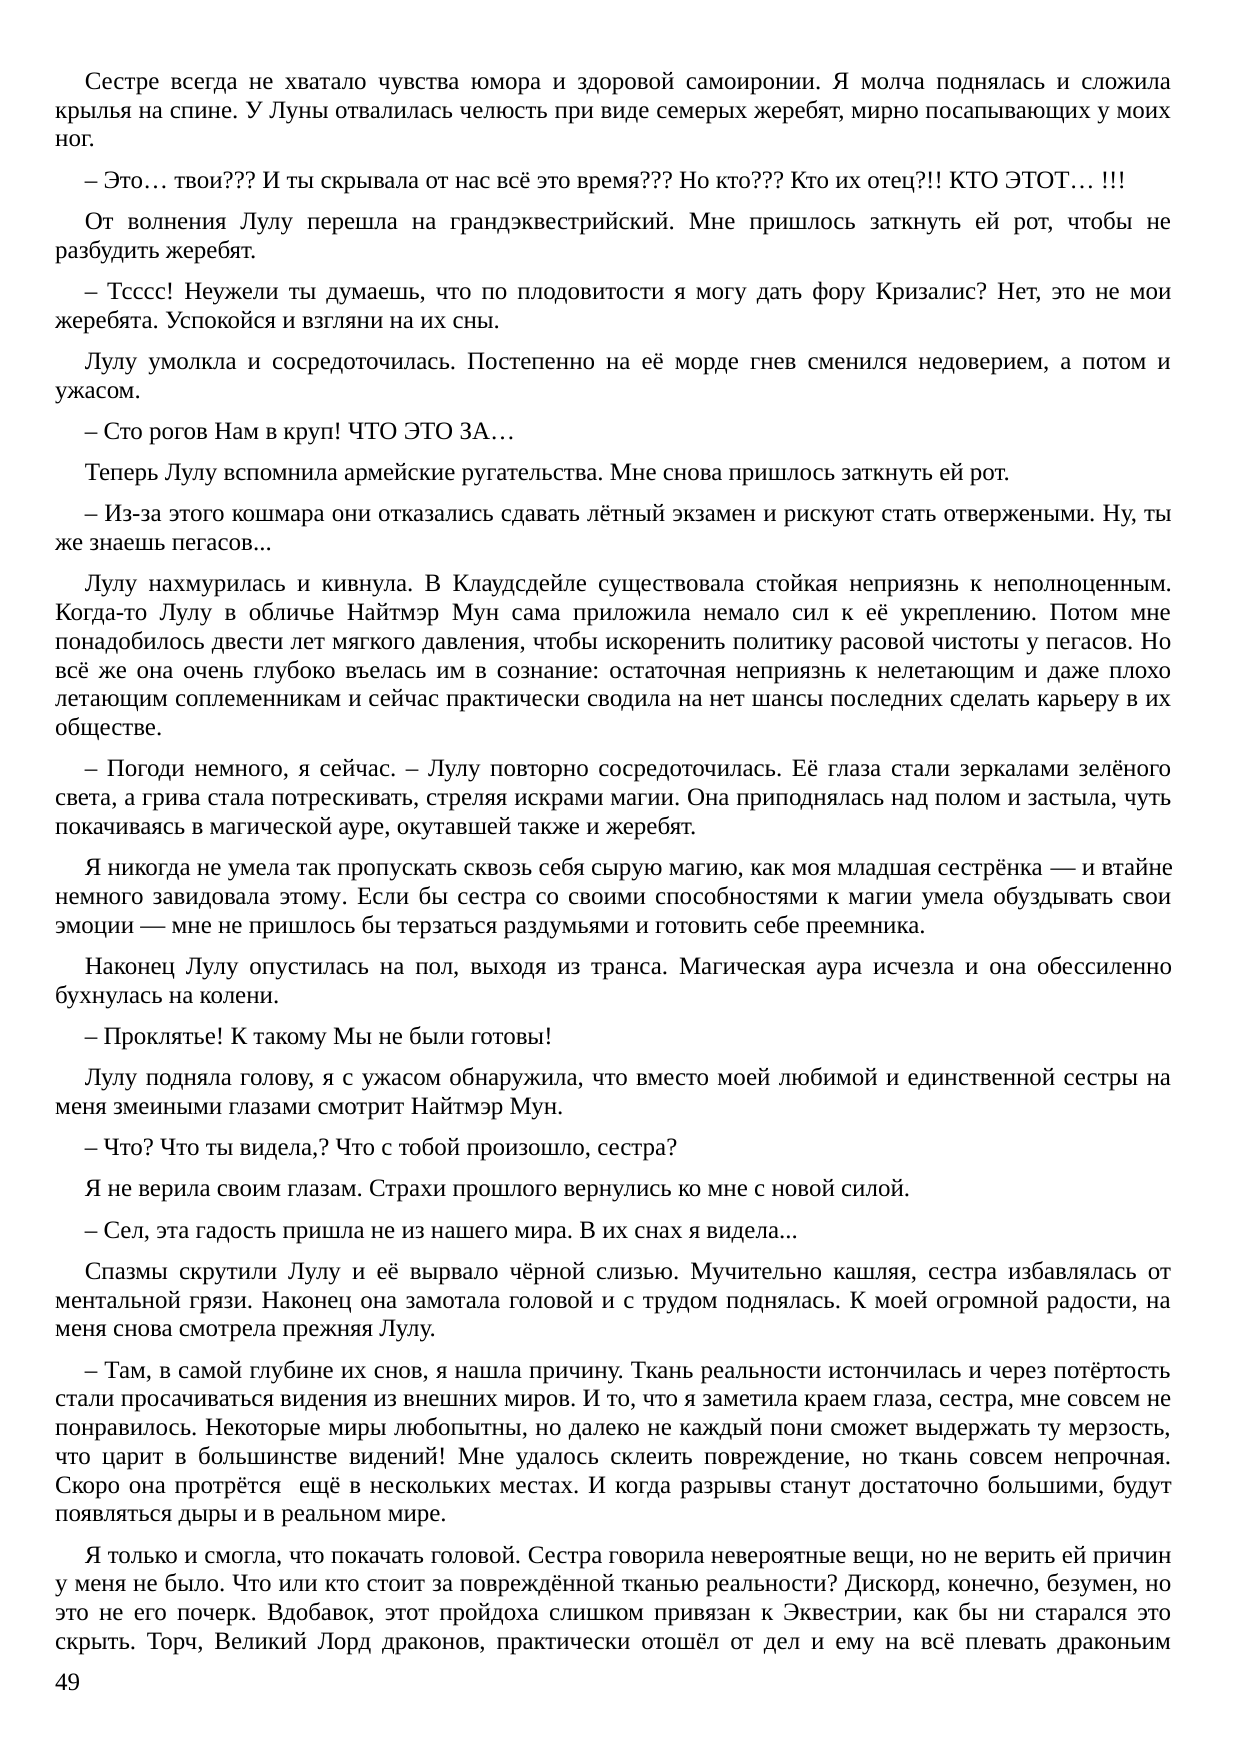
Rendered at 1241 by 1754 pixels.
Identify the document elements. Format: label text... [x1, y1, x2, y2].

text – Из-за этого кошмара они отказались сдавать лётный экзамен и рискуют стать отвержеными. Ну, ты же знаешь пегасов... [55, 498, 1173, 556]
text Лулу подняла голову, я с ужасом обнаружила, что вместо моей любимой и единственной сестры на меня змеиными глазами смотрит Найтмэр Мун. [55, 1062, 1173, 1120]
text – Что? Что ты видела,? Что с тобой произошло, сестра? [55, 1132, 1173, 1161]
text – Тсссс! Неужели ты думаешь, что по плодовитости я могу дать фору Кризалис? Нет, это не мои жеребята. Успокойся и взгляни на их сны. [55, 276, 1173, 333]
text Теперь Лулу вспомнила армейские ругательства. Мне снова пришлось заткнуть ей рот. [55, 457, 1173, 486]
text Лулу нахмурилась и кивнула. В Клаудсдейле существовала стойкая неприязнь к неполноценным. Когда-то Лулу в обличье Найтмэр Мун сама приложила немало сил к её укреплению. Потом мне понадобилось двести лет мягкого давления, чтобы искоренить политику расовой чистоты у пегасов. Но всё же она очень глубоко въелась им в сознание: остаточная неприязнь к нелетающим и даже плохо летающим соплеменникам и сейчас практически сводила на нет шансы последних сделать карьеру в их обществе. [55, 568, 1173, 741]
text Спазмы скрутили Лулу и её вырвало чёрной слизью. Мучительно кашляя, сестра избавлялась от ментальной грязи. Наконец она замотала головой и с трудом поднялась. К моей огромной радости, на меня снова смотрела прежняя Лулу. [55, 1256, 1173, 1342]
text – Погоди немного, я сейчас. – Лулу повторно сосредоточилась. Её глаза стали зеркалами зелёного света, а грива стала потрескивать, стреляя искрами магии. Она приподнялась над полом и застыла, чуть покачиваясь в магической ауре, окутавшей также и жеребят. [55, 753, 1173, 840]
text – Сел, эта гадость пришла не из нашего мира. В их снах я видела... [55, 1215, 1173, 1243]
text Наконец Лулу опустилась на пол, выходя из транса. Магическая аура исчезла и она обессиленно бухнулась на колени. [55, 951, 1173, 1008]
text От волнения Лулу перешла на грандэквестрийский. Мне пришлось заткнуть ей рот, чтобы не разбудить жеребят. [55, 206, 1173, 263]
text – Проклятье! К такому Мы не были готовы! [55, 1021, 1173, 1050]
text Я только и смогла, что покачать головой. Сестра говорила невероятные вещи, но не верить ей причин у меня не было. Что или кто стоит за повреждённой тканью реальности? Дискорд, конечно, безумен, но это не его почерк. Вдобавок, этот пройдоха слишком привязан к Эквестрии, как бы ни старался это скрыть. Торч, Великий Лорд драконов, практически отошёл от дел и ему на всё плевать драконьим [55, 1540, 1173, 1655]
text Сестре всегда не хватало чувства юмора и здоровой самоиронии. Я молча поднялась и сложила крылья на спине. У Луны отвалилась челюсть при виде семерых жеребят, мирно посапывающих у моих ног. [55, 66, 1173, 152]
text – Это… твои??? И ты скрывала от нас всё это время??? Но кто??? Кто их отец?!! КТО ЭТОТ… !!! [55, 165, 1173, 193]
text Лулу умолкла и сосредоточилась. Постепенно на её морде гнев сменился недоверием, а потом и ужасом. [55, 346, 1173, 403]
text Я никогда не умела так пропускать сквозь себя сырую магию, как моя младшая сестрёнка — и втайне немного завидовала этому. Если бы сестра со своими способностями к магии умела обуздывать свои эмоции — мне не пришлось бы терзаться раздумьями и готовить себе преемника. [55, 852, 1173, 938]
text Я не верила своим глазам. Страхи прошлого вернулись ко мне с новой силой. [55, 1173, 1173, 1202]
text – Сто рогов Нам в круп! ЧТО ЭТО ЗА… [55, 416, 1173, 445]
text – Там, в самой глубине их снов, я нашла причину. Ткань реальности истончилась и через потёртость стали просачиваться видения из внешних миров. И то, что я заметила краем глаза, сестра, мне совсем не понравилось. Некоторые миры любопытны, но далеко не каждый пони сможет выдержать ту мерзость, что царит в большинстве видений! Мне удалось склеить повреждение, но ткань совсем непрочная. Скоро она протрётся ещё в нескольких местах. И когда разрывы станут достаточно большими, будут появляться дыры и в реальном мире. [55, 1355, 1173, 1527]
